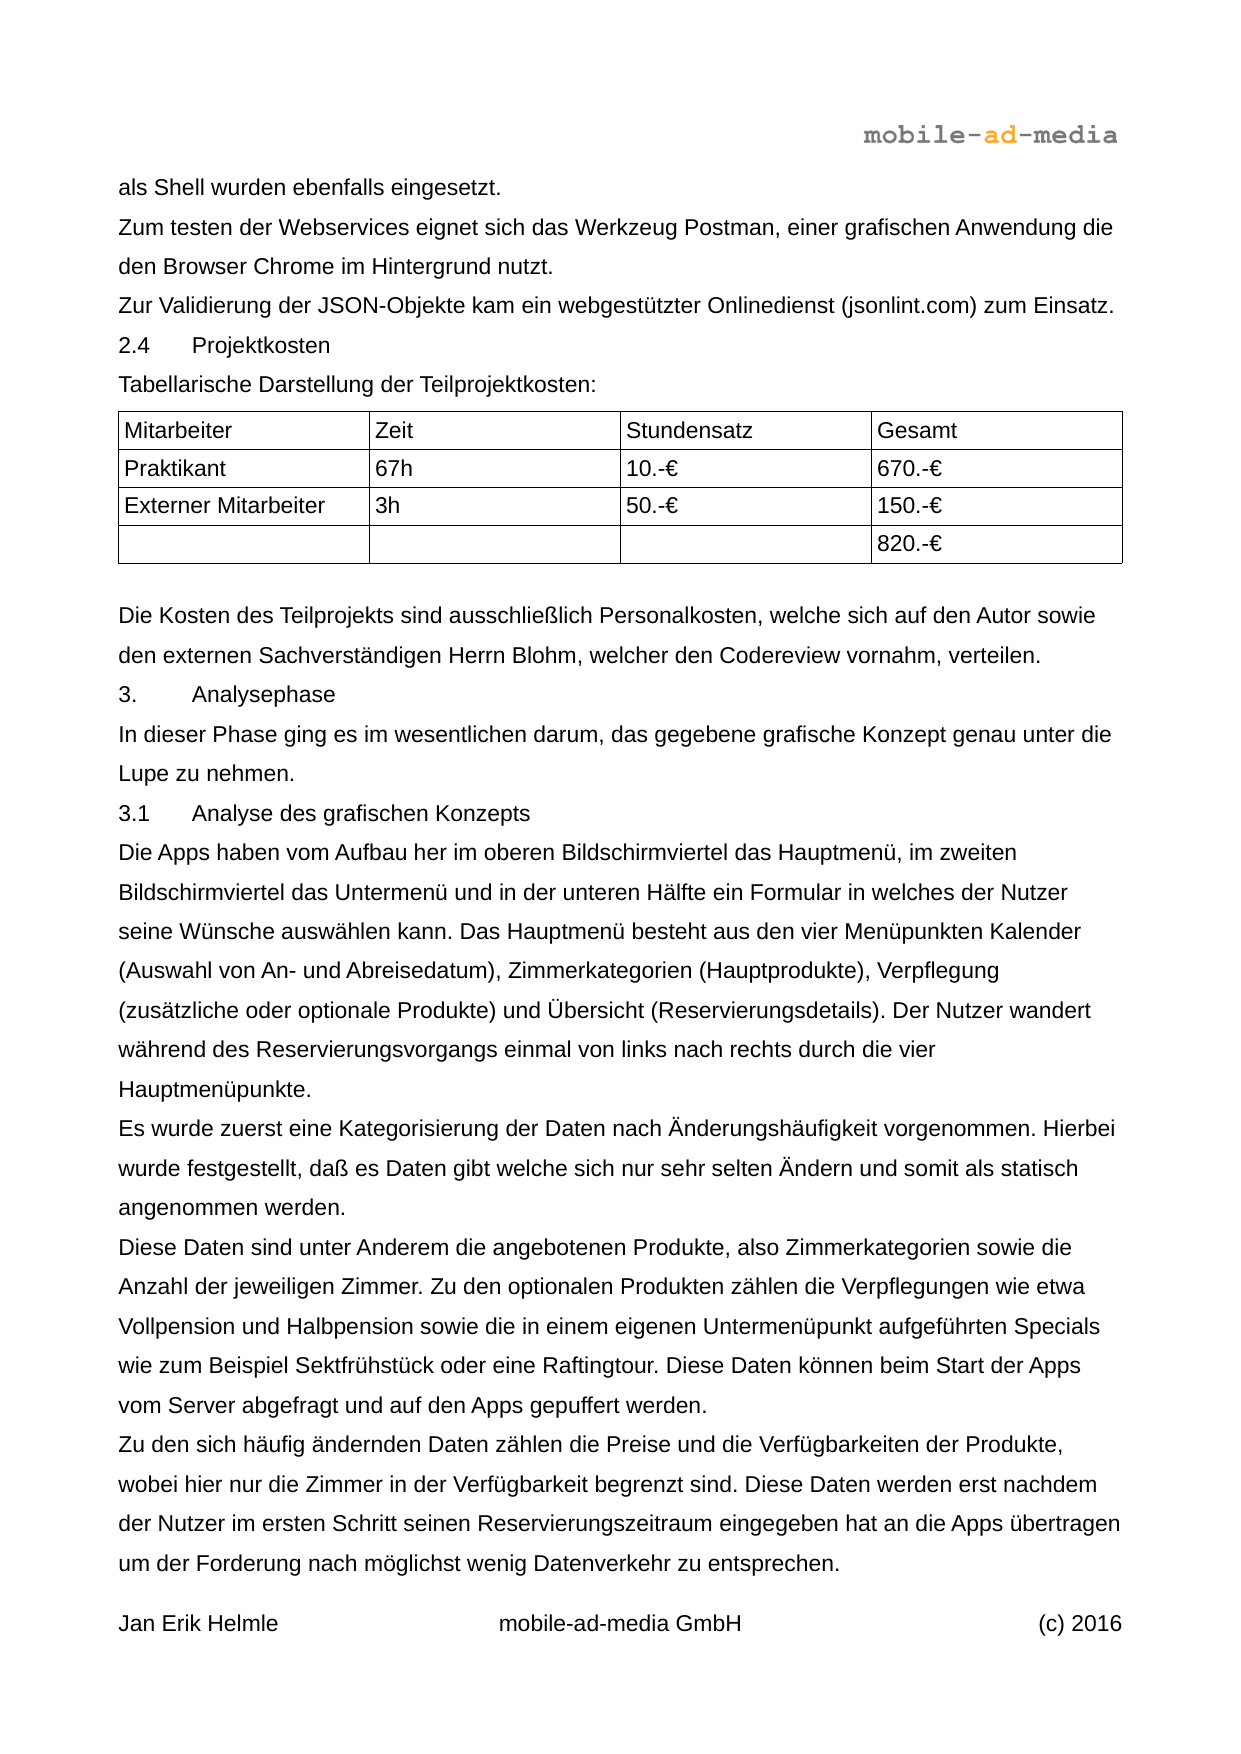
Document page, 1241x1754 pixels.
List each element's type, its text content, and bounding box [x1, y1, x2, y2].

table_cell 10.-€ [621, 450, 871, 487]
text Die Kosten des Teilprojekts sind ausschließlich Personalkosten, welche sich auf den Autor sowie den externen Sachverständigen Herrn Blohm, welcher den Codereview vornahm, verteilen. [118, 602, 1122, 668]
table_header Gesamt [872, 412, 1122, 449]
table_cell 67h [370, 450, 620, 487]
table_cell [370, 526, 620, 562]
table_cell 3h [370, 488, 620, 524]
table_cell 820.-€ [872, 526, 1122, 562]
text Die Apps haben vom Aufbau her im oberen Bildschirmviertel das Hauptmenü, im zweiten Bildschirmviertel das Untermenü und in der unteren Hälfte ein Formular in welches der Nutzer seine Wünsche auswählen kann. Das Hauptmenü besteht aus den vier Menüpunkten Kalender (Auswahl von An- und Abreisedatum), Zimmerkategorien (Hauptprodukte), Verpflegung (zusätzliche oder optionale Produkte) und Übersicht (Reservierungsdetails). Der Nutzer wandert während des Reservierungsvorgangs einmal von links nach rechts durch die vier Hauptmenüpunkte. [118, 839, 1122, 1102]
text Zu den sich häufig ändernden Daten zählen die Preise und die Verfügbarkeiten der Produkte, wobei hier nur die Zimmer in der Verfügbarkeit begrenzt sind. Diese Daten werden erst nachdem der Nutzer im ersten Schritt seinen Reservierungszeitraum eingegeben hat an die Apps übertragen um der Forderung nach möglichst wenig Datenverkehr zu entsprechen. [118, 1431, 1122, 1576]
table_cell 150.-€ [872, 488, 1122, 524]
text 3. Analysephase [118, 681, 1122, 707]
table_header Zeit [370, 412, 620, 449]
text als Shell wurden ebenfalls eingesetzt. [118, 174, 1122, 200]
text Zur Validierung der JSON-Objekte kam ein webgestützter Onlinedienst (jsonlint.com) zum Einsatz. [118, 292, 1122, 319]
text Es wurde zuerst eine Kategorisierung der Daten nach Änderungshäufigkeit vorgenommen. Hierbei wurde festgestellt, daß es Daten gibt welche sich nur sehr selten Ändern und somit als statisch angenommen werden. [118, 1115, 1122, 1221]
table_cell [119, 526, 369, 562]
table_cell 670.-€ [872, 450, 1122, 487]
text 2.4 Projektkosten [118, 332, 1122, 358]
text In dieser Phase ging es im wesentlichen darum, das gegebene grafische Konzept genau unter die Lupe zu nehmen. [118, 721, 1122, 786]
text 3.1 Analyse des grafischen Konzepts [118, 799, 1122, 826]
table_cell [621, 526, 871, 562]
text Diese Daten sind unter Anderem die angebotenen Produkte, also Zimmerkategorien sowie die Anzahl der jeweiligen Zimmer. Zu den optionalen Produkten zählen die Verpflegungen wie etwa Vollpension und Halbpension sowie die in einem eigenen Untermenüpunkt aufgeführten Specials wie zum Beispiel Sektfrühstück oder eine Raftingtour. Diese Daten können beim Start der Apps vom Server abgefragt und auf den Apps gepuffert werden. [118, 1234, 1122, 1418]
table_cell 50.-€ [621, 488, 871, 524]
table_cell Praktikant [119, 450, 369, 487]
table_header Mitarbeiter [119, 412, 369, 449]
text Zum testen der Webservices eignet sich das Werkzeug Postman, einer grafischen Anwendung die den Browser Chrome im Hintergrund nutzt. [118, 213, 1122, 279]
table_header Stundensatz [621, 412, 871, 449]
text Tabellarische Darstellung der Teilprojektkosten: [118, 371, 1122, 398]
table_cell Externer Mitarbeiter [119, 488, 369, 524]
picture [863, 118, 1118, 150]
